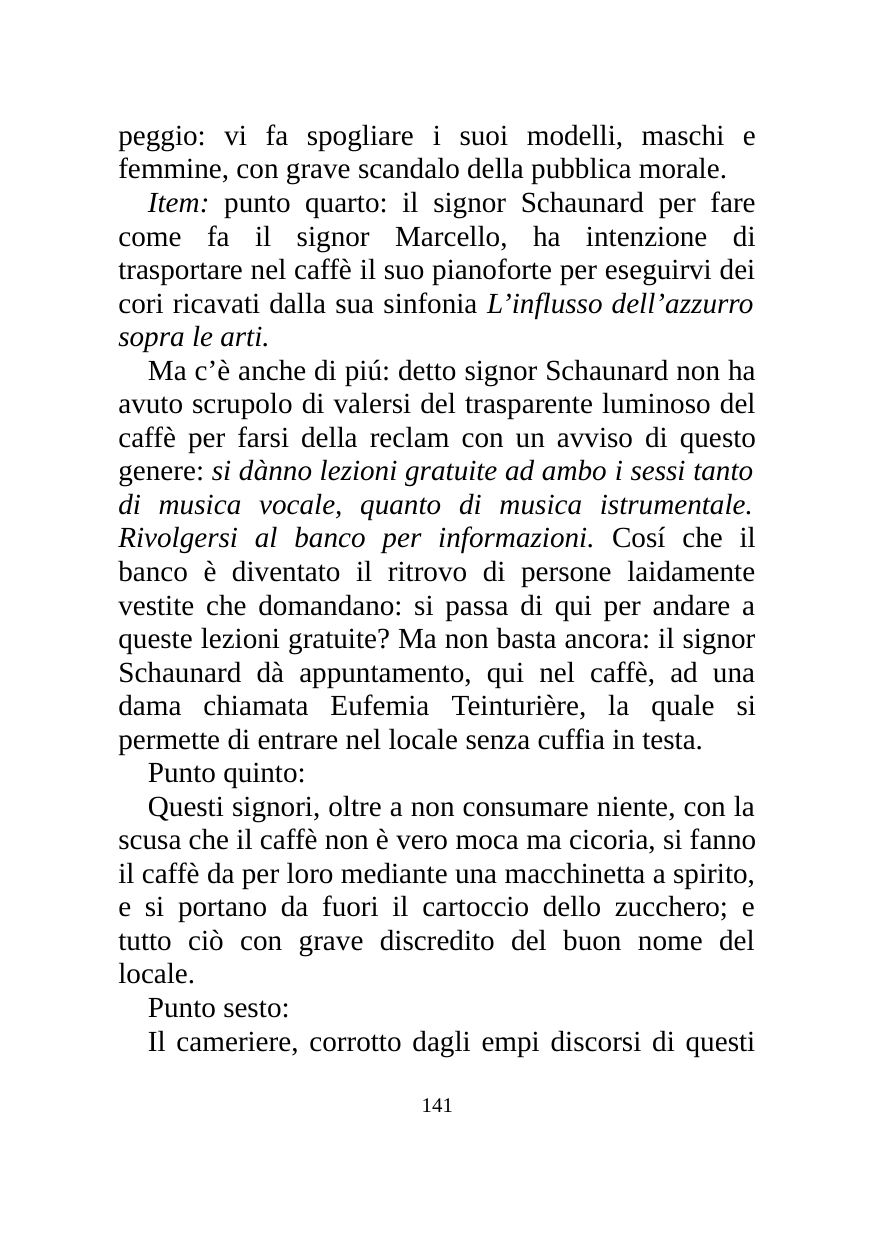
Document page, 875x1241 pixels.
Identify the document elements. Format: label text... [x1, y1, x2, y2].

text peggio: vi fa spogliare i suoi modelli, maschi e femmine, con grave scandalo della pubblica morale. [118, 118, 756, 185]
text Il cameriere, corrotto dagli empi discorsi di questi [118, 1024, 756, 1057]
text Punto sesto: [118, 990, 756, 1024]
text Item: punto quarto: il signor Schaunard per fare come fa il signor Marcello, ha intenzione di trasportare nel caffè il suo pianoforte per eseguirvi dei cori ricavati dalla sua sinfonia L’influsso dell’azzurro sopra le arti. [118, 185, 756, 353]
text Ma c’è anche di piú: detto signor Schaunard non ha avuto scrupolo di valersi del trasparente luminoso del caffè per farsi della reclam con un avviso di questo genere: si dànno lezioni gratuite ad ambo i sessi tanto di musica vocale, quanto di musica istrumentale. Rivolgersi al banco per informazioni. Cosí che il banco è diventato il ritrovo di persone laidamente vestite che domandano: si passa di qui per andare a queste lezioni gratuite? Ma non basta ancora: il signor Schaunard dà appuntamento, qui nel caffè, ad una dama chiamata Eufemia Teinturière, la quale si permette di entrare nel locale senza cuffia in testa. [118, 353, 756, 755]
text Punto quinto: [118, 755, 756, 789]
text Questi signori, oltre a non consumare niente, con la scusa che il caffè non è vero moca ma cicoria, si fanno il caffè da per loro mediante una macchinetta a spirito, e si portano da fuori il cartoccio dello zucchero; e tutto ciò con grave discredito del buon nome del locale. [118, 789, 756, 990]
